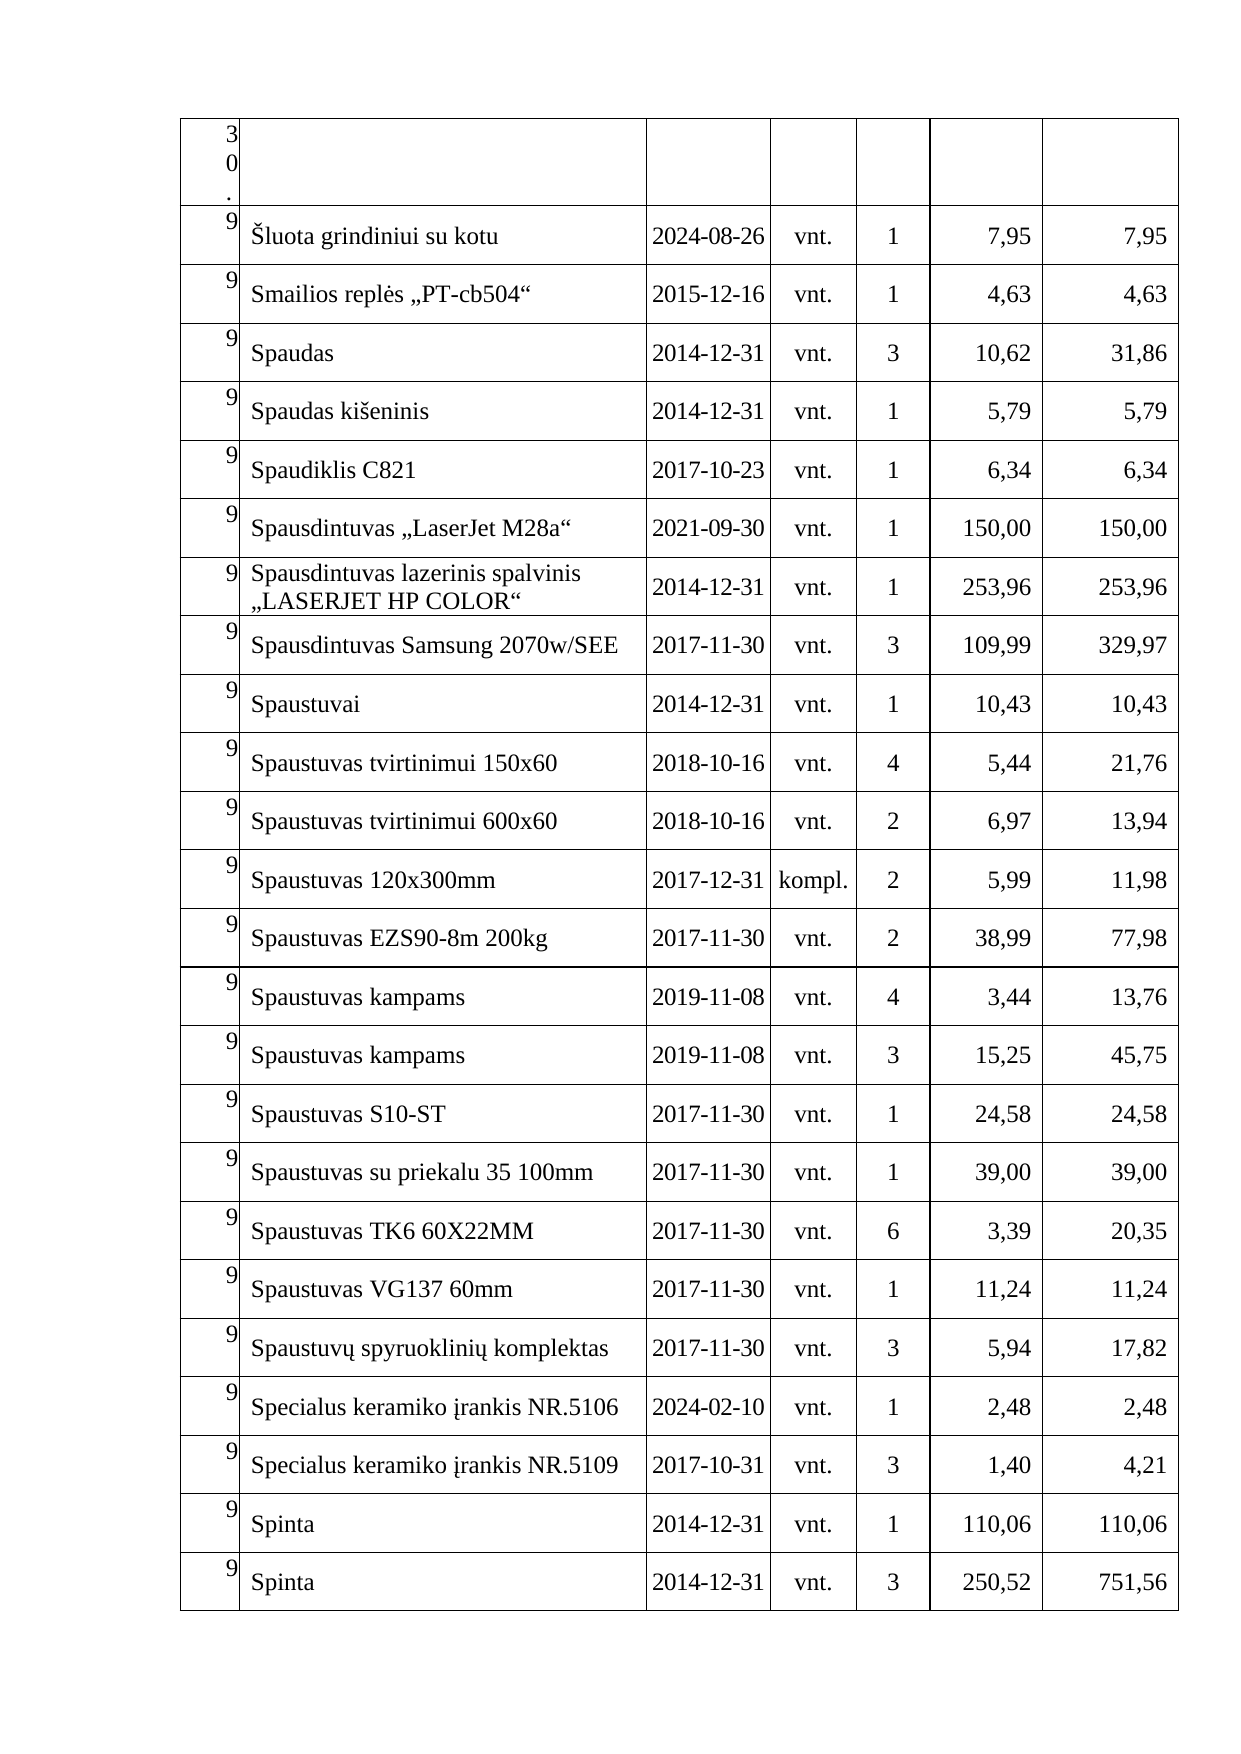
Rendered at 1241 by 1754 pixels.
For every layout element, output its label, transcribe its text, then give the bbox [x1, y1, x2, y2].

table_cell [240, 119, 646, 205]
table_cell 2017-11-30 [647, 1143, 770, 1201]
table_cell [647, 119, 770, 205]
table_cell Spinta [240, 1553, 646, 1610]
table_cell [1043, 119, 1178, 205]
table_cell 1 [857, 1377, 929, 1435]
table_cell 2 [857, 909, 929, 966]
table_cell 31,86 [1043, 324, 1178, 381]
table_cell vnt. [771, 733, 856, 791]
table_cell 1 [857, 382, 929, 439]
table_cell 1,40 [931, 1436, 1042, 1493]
table_cell 1 [857, 558, 929, 615]
table_cell kompl. [771, 850, 856, 908]
table_cell vnt. [771, 1260, 856, 1318]
table_cell 1 [857, 206, 929, 264]
table_cell Spinta [240, 1494, 646, 1552]
table_cell 45,75 [1043, 1026, 1178, 1083]
table_cell 329,97 [1043, 616, 1178, 674]
table_cell 39,00 [1043, 1143, 1178, 1201]
table_cell 77,98 [1043, 909, 1178, 966]
table_cell 2017-12-31 [647, 850, 770, 908]
table_cell 952. [181, 1436, 239, 1493]
table_cell 3 [857, 1436, 929, 1493]
table_cell 1 [857, 499, 929, 557]
table_cell vnt. [771, 324, 856, 381]
table_cell 2014-12-31 [647, 324, 770, 381]
table_cell 6,34 [931, 441, 1042, 498]
table_cell vnt. [771, 1085, 856, 1142]
table_cell 751,56 [1043, 1553, 1178, 1610]
table_cell 11,24 [1043, 1260, 1178, 1318]
table_cell vnt. [771, 1553, 856, 1610]
table_cell Spaudiklis C821 [240, 441, 646, 498]
table_cell [771, 119, 856, 205]
table_cell 954. [181, 1553, 239, 1610]
table_cell 944. [181, 968, 239, 1025]
table_cell vnt. [771, 499, 856, 557]
table_cell 110,06 [931, 1494, 1042, 1552]
table_cell vnt. [771, 616, 856, 674]
table_cell 11,24 [931, 1260, 1042, 1318]
table_cell 2014-12-31 [647, 558, 770, 615]
table_cell 2024-08-26 [647, 206, 770, 264]
table_cell vnt. [771, 558, 856, 615]
table_cell 950. [181, 1319, 239, 1376]
table_cell 1 [857, 441, 929, 498]
table_cell 2017-11-30 [647, 616, 770, 674]
table_cell Spaudas [240, 324, 646, 381]
table_cell Specialus keramiko įrankis NR.5106 [240, 1377, 646, 1435]
table_cell 250,52 [931, 1553, 1042, 1610]
table_cell vnt. [771, 1026, 856, 1083]
table_cell 3 [857, 1026, 929, 1083]
table_cell 953. [181, 1494, 239, 1552]
table_cell 941. [181, 792, 239, 849]
table_cell vnt. [771, 909, 856, 966]
table_cell 3 [857, 616, 929, 674]
table_cell 3 [857, 1553, 929, 1610]
table_cell 150,00 [1043, 499, 1178, 557]
table_cell 1 [857, 1085, 929, 1142]
table_cell 10,62 [931, 324, 1042, 381]
table_cell 2017-11-30 [647, 1260, 770, 1318]
table_cell 4 [857, 968, 929, 1025]
table_cell 6,34 [1043, 441, 1178, 498]
table_cell 150,00 [931, 499, 1042, 557]
table_cell Spaustuvas su priekalu 35 100mm [240, 1143, 646, 1201]
table_cell 2021-09-30 [647, 499, 770, 557]
table_cell 938. [181, 616, 239, 674]
table_cell Spausdintuvas „LaserJet M28a“ [240, 499, 646, 557]
table_cell vnt. [771, 1377, 856, 1435]
table_cell 932. [181, 265, 239, 322]
table_cell vnt. [771, 675, 856, 732]
table_cell 948. [181, 1202, 239, 1259]
table_cell 939. [181, 675, 239, 732]
table_cell 2019-11-08 [647, 968, 770, 1025]
table_cell [857, 119, 929, 205]
table_cell 1 [857, 1260, 929, 1318]
table_cell 110,06 [1043, 1494, 1178, 1552]
table_cell 6 [857, 1202, 929, 1259]
table_cell [931, 119, 1042, 205]
table_cell 2015-12-16 [647, 265, 770, 322]
table_cell vnt. [771, 1143, 856, 1201]
table_cell Spaustuvas tvirtinimui 150x60 [240, 733, 646, 791]
table_cell 30. [181, 119, 239, 205]
table_cell 7,95 [931, 206, 1042, 264]
table_cell 2017-10-23 [647, 441, 770, 498]
table_cell Spaustuvas VG137 60mm [240, 1260, 646, 1318]
table_cell 39,00 [931, 1143, 1042, 1201]
table_cell vnt. [771, 265, 856, 322]
table_cell Spaustuvas 120x300mm [240, 850, 646, 908]
table_cell Spaustuvas EZS90-8m 200kg [240, 909, 646, 966]
table_cell 946. [181, 1085, 239, 1142]
table_cell 949. [181, 1260, 239, 1318]
table_cell 2018-10-16 [647, 792, 770, 849]
table_cell 933. [181, 324, 239, 381]
table_cell Spaustuvų spyruoklinių komplektas [240, 1319, 646, 1376]
table_cell 10,43 [1043, 675, 1178, 732]
table_cell 3 [857, 324, 929, 381]
table_cell 5,44 [931, 733, 1042, 791]
table_cell 4 [857, 733, 929, 791]
table_cell 253,96 [931, 558, 1042, 615]
table_cell 4,63 [931, 265, 1042, 322]
table_cell vnt. [771, 1494, 856, 1552]
table_cell vnt. [771, 1436, 856, 1493]
table_cell 13,94 [1043, 792, 1178, 849]
table_cell 2014-12-31 [647, 675, 770, 732]
table_cell 24,58 [1043, 1085, 1178, 1142]
table_cell 940. [181, 733, 239, 791]
table_cell 1 [857, 675, 929, 732]
table_cell Spaudas kišeninis [240, 382, 646, 439]
table_cell vnt. [771, 382, 856, 439]
table_cell 943. [181, 909, 239, 966]
table_cell 38,99 [931, 909, 1042, 966]
table_cell Šluota grindiniui su kotu [240, 206, 646, 264]
table_cell 2017-11-30 [647, 909, 770, 966]
table_cell 936. [181, 499, 239, 557]
table_cell 24,58 [931, 1085, 1042, 1142]
table_cell 3 [857, 1319, 929, 1376]
table_cell 253,96 [1043, 558, 1178, 615]
table_cell 2017-11-30 [647, 1085, 770, 1142]
table_cell Spaustuvas S10-ST [240, 1085, 646, 1142]
table_cell 20,35 [1043, 1202, 1178, 1259]
table_cell Spaustuvai [240, 675, 646, 732]
table_cell 937. [181, 558, 239, 615]
table_cell 931. [181, 206, 239, 264]
table_cell 1 [857, 1494, 929, 1552]
table_cell 5,94 [931, 1319, 1042, 1376]
table_cell 2 [857, 792, 929, 849]
table_cell 4,63 [1043, 265, 1178, 322]
table_cell 21,76 [1043, 733, 1178, 791]
table_cell 934. [181, 382, 239, 439]
table_cell vnt. [771, 1319, 856, 1376]
table_cell vnt. [771, 1202, 856, 1259]
table_cell 4,21 [1043, 1436, 1178, 1493]
table_cell Spaustuvas TK6 60X22MM [240, 1202, 646, 1259]
table_cell 947. [181, 1143, 239, 1201]
table_cell 1 [857, 265, 929, 322]
table_cell 2019-11-08 [647, 1026, 770, 1083]
table_cell 2024-02-10 [647, 1377, 770, 1435]
table_cell 951. [181, 1377, 239, 1435]
table_cell Smailios replės „PT-cb504“ [240, 265, 646, 322]
table_cell 15,25 [931, 1026, 1042, 1083]
table_cell 945. [181, 1026, 239, 1083]
table_cell 2,48 [931, 1377, 1042, 1435]
table_cell 11,98 [1043, 850, 1178, 908]
table_cell 1 [857, 1143, 929, 1201]
table_cell 109,99 [931, 616, 1042, 674]
table_cell Spaustuvas kampams [240, 1026, 646, 1083]
table_cell 2,48 [1043, 1377, 1178, 1435]
table_cell 2 [857, 850, 929, 908]
table_cell 5,99 [931, 850, 1042, 908]
table_cell 935. [181, 441, 239, 498]
table_cell 2018-10-16 [647, 733, 770, 791]
table_cell vnt. [771, 792, 856, 849]
table_cell 3,39 [931, 1202, 1042, 1259]
table_cell vnt. [771, 441, 856, 498]
table_cell 10,43 [931, 675, 1042, 732]
table_cell 7,95 [1043, 206, 1178, 264]
table_cell 6,97 [931, 792, 1042, 849]
table_cell 2014-12-31 [647, 382, 770, 439]
table_cell 2014-12-31 [647, 1553, 770, 1610]
table_cell 2017-11-30 [647, 1202, 770, 1259]
table_cell Specialus keramiko įrankis NR.5109 [240, 1436, 646, 1493]
table_cell Spaustuvas kampams [240, 968, 646, 1025]
table_cell 17,82 [1043, 1319, 1178, 1376]
table_cell 2017-11-30 [647, 1319, 770, 1376]
table_cell vnt. [771, 206, 856, 264]
table_cell Spausdintuvas lazerinis spalvinis „LASERJET HP COLOR“ [240, 558, 646, 615]
table_cell 2017-10-31 [647, 1436, 770, 1493]
table_cell Spausdintuvas Samsung 2070w/SEE [240, 616, 646, 674]
table_cell 5,79 [1043, 382, 1178, 439]
table_cell 5,79 [931, 382, 1042, 439]
table_cell vnt. [771, 968, 856, 1025]
table_cell 3,44 [931, 968, 1042, 1025]
table_cell 13,76 [1043, 968, 1178, 1025]
table_cell 2014-12-31 [647, 1494, 770, 1552]
table_cell Spaustuvas tvirtinimui 600x60 [240, 792, 646, 849]
table_cell 942. [181, 850, 239, 908]
